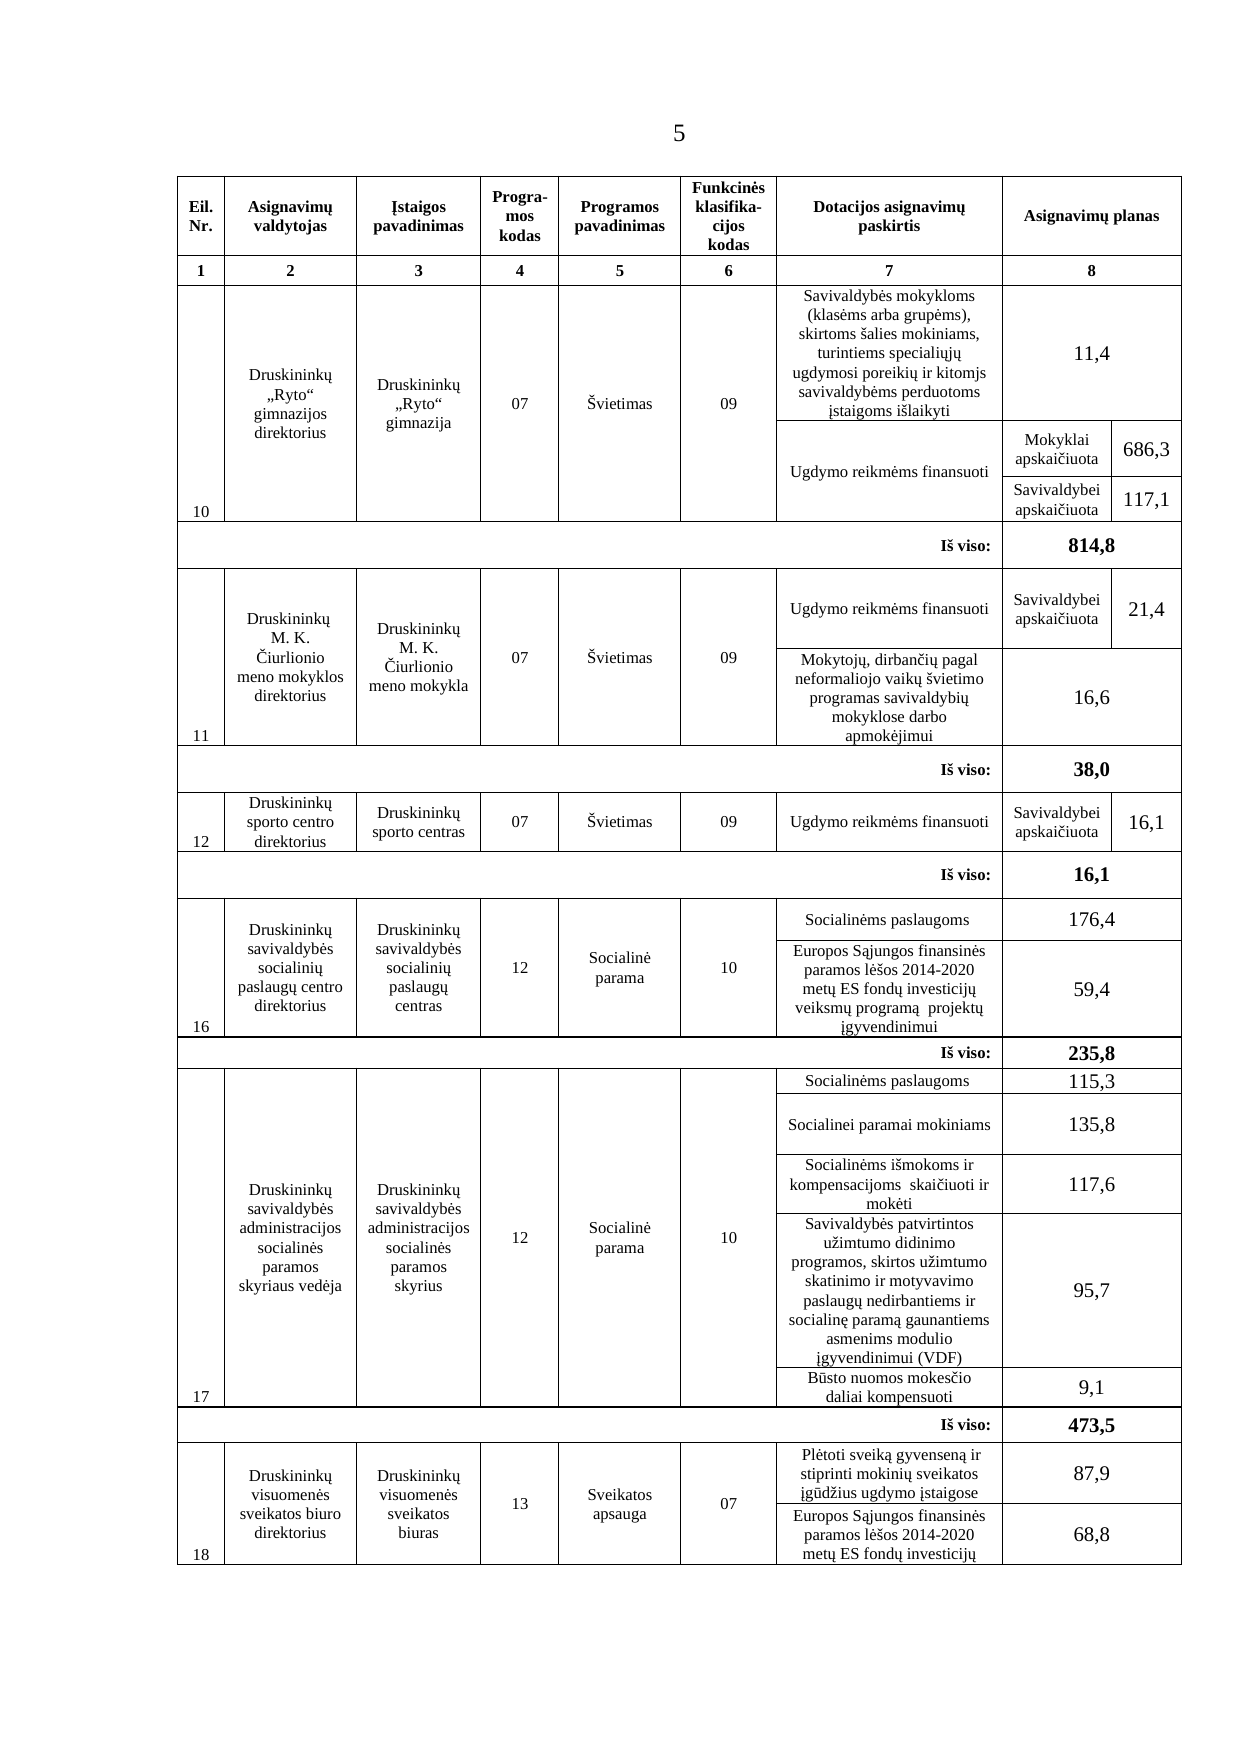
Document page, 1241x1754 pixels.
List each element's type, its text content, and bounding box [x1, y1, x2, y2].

table_header Funkcinės klasifika-cijos kodas [681, 177, 776, 255]
table_cell 10 [178, 286, 224, 521]
table_cell Ugdymo reikmėms finansuoti [777, 569, 1002, 648]
table_cell Druskininkų M. K. Čiurlionio meno mokyklos direktorius [225, 569, 356, 745]
table_cell 09 [681, 569, 776, 745]
table_cell 16,1 [1003, 852, 1181, 897]
table_cell Mokytojų, dirbančių pagal neformaliojo vaikų švietimo programas savivaldybių mokyklose darbo apmokėjimui [777, 649, 1002, 745]
table_cell 09 [681, 793, 776, 851]
table_cell 07 [681, 1443, 776, 1564]
table_cell Socialinėms išmokoms ir kompensacijoms skaičiuoti ir mokėti [777, 1155, 1002, 1213]
table_cell 38,0 [1003, 746, 1181, 792]
table_cell 07 [481, 793, 558, 851]
table_cell 87,9 [1003, 1443, 1181, 1503]
table_cell 68,8 [1003, 1504, 1181, 1564]
table_cell 473,5 [1003, 1408, 1181, 1442]
table_header Asignavimų valdytojas [225, 177, 356, 255]
table_cell Savivaldybės patvirtintos užimtumo didinimo programos, skirtos užimtumo skatinimo ir motyvavimo paslaugų nedirbantiems ir socialinę paramą gaunantiems asmenims modulio įgyvendinimui (VDF) [777, 1214, 1002, 1367]
table_cell Iš viso: [178, 746, 1002, 792]
table_cell 07 [481, 569, 558, 745]
table_cell Druskininkų „Ryto“ gimnazija [357, 286, 480, 521]
table_cell 4 [481, 256, 558, 285]
table_cell 135,8 [1003, 1094, 1181, 1154]
table_cell 814,8 [1003, 522, 1181, 568]
table_cell Druskininkų savivaldybės socialinių paslaugų centras [357, 899, 480, 1036]
table_header Eil. Nr. [178, 177, 224, 255]
table_cell Druskininkų visuomenės sveikatos biuras [357, 1443, 480, 1564]
table_header Įstaigos pavadinimas [357, 177, 480, 255]
table_header Programos pavadinimas [559, 177, 680, 255]
table_cell Savivaldybei apskaičiuota [1003, 569, 1111, 648]
table_cell Druskininkų savivaldybės administracijos socialinės paramos skyrius [357, 1069, 480, 1406]
table_cell 12 [481, 899, 558, 1036]
table_cell Druskininkų M. K. Čiurlionio meno mokykla [357, 569, 480, 745]
table_cell 13 [481, 1443, 558, 1564]
table_cell 12 [481, 1069, 558, 1406]
table_cell 16 [178, 899, 224, 1036]
table_cell 59,4 [1003, 941, 1181, 1036]
table_cell 07 [481, 286, 558, 521]
table_cell Druskininkų savivaldybės socialinių paslaugų centro direktorius [225, 899, 356, 1036]
table_cell 176,4 [1003, 899, 1181, 939]
table_cell Druskininkų visuomenės sveikatos biuro direktorius [225, 1443, 356, 1564]
table_cell 17 [178, 1069, 224, 1406]
table_cell Druskininkų savivaldybės administracijos socialinės paramos skyriaus vedėja [225, 1069, 356, 1406]
table_header Progra-mos kodas [481, 177, 558, 255]
table_cell 686,3 [1112, 421, 1181, 476]
table_cell Mokyklai apskaičiuota [1003, 421, 1111, 476]
table_cell Sveikatos apsauga [559, 1443, 680, 1564]
table_cell 2 [225, 256, 356, 285]
table_cell 10 [681, 899, 776, 1036]
table_cell Druskininkų sporto centras [357, 793, 480, 851]
table_cell Druskininkų sporto centro direktorius [225, 793, 356, 851]
table_cell Socialinėms paslaugoms [777, 899, 1002, 939]
table_cell 11,4 [1003, 286, 1181, 420]
table_cell Savivaldybei apskaičiuota [1003, 477, 1111, 521]
table_cell 7 [777, 256, 1002, 285]
table_cell Socialinei paramai mokiniams [777, 1094, 1002, 1154]
table_cell Socialinė parama [559, 899, 680, 1036]
table_cell Druskininkų „Ryto“ gimnazijos direktorius [225, 286, 356, 521]
table_cell 6 [681, 256, 776, 285]
table_cell Europos Sąjungos finansinės paramos lėšos 2014-2020 metų ES fondų investicijų [777, 1504, 1002, 1564]
table_cell 12 [178, 793, 224, 851]
table_cell Savivaldybei apskaičiuota [1003, 793, 1111, 851]
table_cell 95,7 [1003, 1214, 1181, 1367]
table_cell 117,6 [1003, 1155, 1181, 1213]
table_cell 115,3 [1003, 1069, 1181, 1093]
table_cell Ugdymo reikmėms finansuoti [777, 421, 1002, 521]
table_cell Būsto nuomos mokesčio daliai kompensuoti [777, 1368, 1002, 1406]
table_cell 09 [681, 286, 776, 521]
table_cell 9,1 [1003, 1368, 1181, 1406]
table_cell 16,6 [1003, 649, 1181, 745]
table_cell Socialinėms paslaugoms [777, 1069, 1002, 1093]
table_cell 3 [357, 256, 480, 285]
table_cell Švietimas [559, 569, 680, 745]
table_header Asignavimų planas [1003, 177, 1181, 255]
table_cell Socialinė parama [559, 1069, 680, 1406]
table_cell 18 [178, 1443, 224, 1564]
table_cell Iš viso: [178, 522, 1002, 568]
table_cell Iš viso: [178, 852, 1002, 897]
table_cell 8 [1003, 256, 1181, 285]
table_cell Plėtoti sveiką gyvenseną ir stiprinti mokinių sveikatos įgūdžius ugdymo įstaigose [777, 1443, 1002, 1503]
table_cell Ugdymo reikmėms finansuoti [777, 793, 1002, 851]
table_cell 117,1 [1112, 477, 1181, 521]
table_cell Iš viso: [178, 1408, 1002, 1442]
table_cell 11 [178, 569, 224, 745]
table_cell 16,1 [1112, 793, 1181, 851]
table_cell 235,8 [1003, 1038, 1181, 1068]
table_cell 1 [178, 256, 224, 285]
table_cell 10 [681, 1069, 776, 1406]
table_cell Švietimas [559, 793, 680, 851]
table_header Dotacijos asignavimų paskirtis [777, 177, 1002, 255]
table_cell 5 [559, 256, 680, 285]
table_cell Švietimas [559, 286, 680, 521]
table_cell Savivaldybės mokykloms (klasėms arba grupėms), skirtoms šalies mokiniams, turintiems specialiųjų ugdymosi poreikių ir kitomjs savivaldybėms perduotoms įstaigoms išlaikyti [777, 286, 1002, 420]
table_cell Europos Sąjungos finansinės paramos lėšos 2014-2020 metų ES fondų investicijų veiksmų programą projektų įgyvendinimui [777, 941, 1002, 1036]
table_cell 21,4 [1112, 569, 1181, 648]
table_cell Iš viso: [178, 1038, 1002, 1068]
